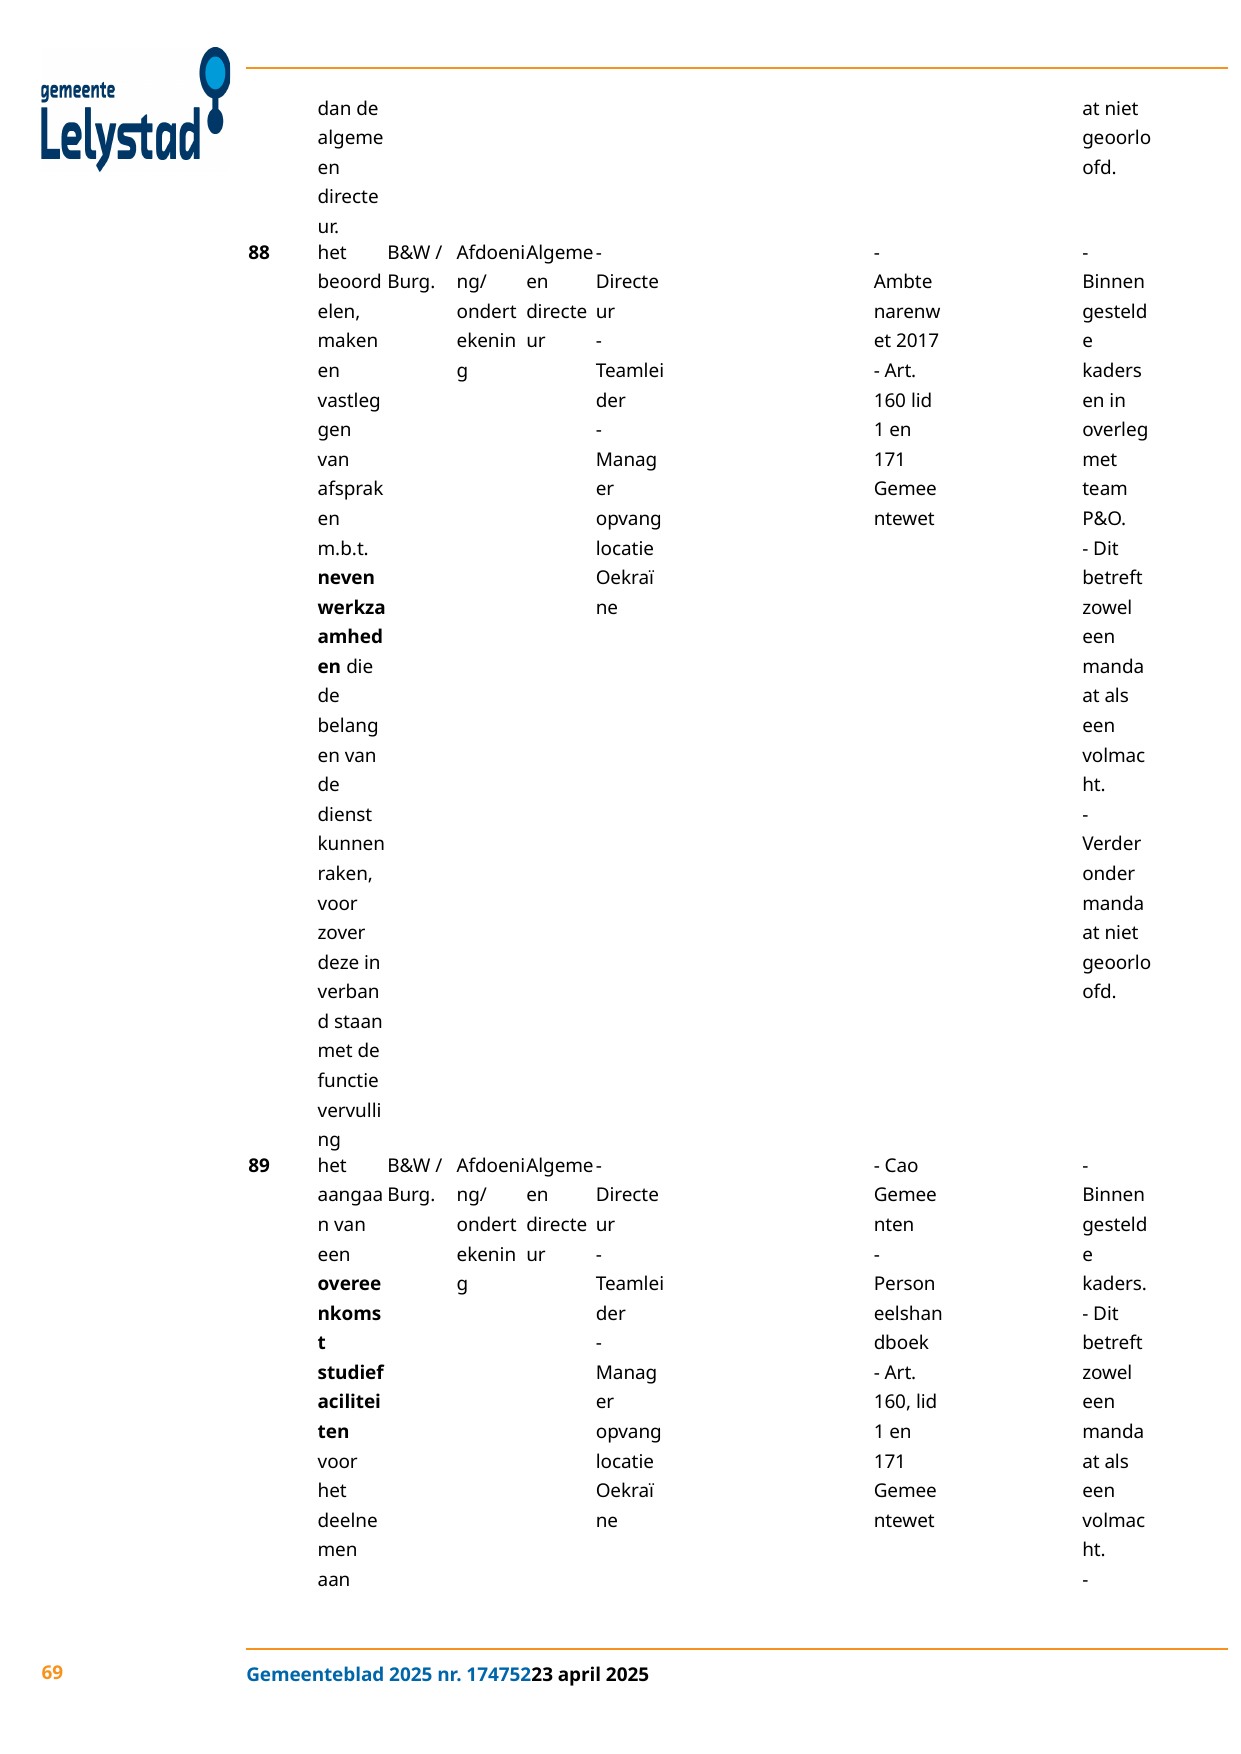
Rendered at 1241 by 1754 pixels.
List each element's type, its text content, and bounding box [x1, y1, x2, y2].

table_cell het beoordelen, maken en vastleggen van afspraken m.b.t. nevenwerkzaamheden die de belangen van de dienst kunnen raken, voor zover deze in verband staan met de functievervulling [318, 239, 387, 1152]
table_cell 89 [248, 1152, 317, 1592]
table_cell - Cao Gemeenten - Personeelshandboek - Art. 160, lid 1 en 171 Gemeentewet [874, 1152, 943, 1592]
table_cell - Directeur - Teamleider - Manager opvanglocatie Oekraïne [596, 239, 665, 1152]
table_cell [248, 95, 317, 239]
table_cell [1013, 1152, 1082, 1592]
table_cell [456, 95, 526, 239]
table_cell [665, 95, 734, 239]
table_cell [1013, 239, 1082, 1152]
table_cell - Directeur - Teamleider - Manager opvanglocatie Oekraïne [596, 1152, 665, 1592]
table_cell Algemeen directeur [526, 239, 596, 1152]
table_cell [596, 95, 665, 239]
table_cell B&W / Burg. [387, 1152, 456, 1592]
table_cell [735, 1152, 804, 1592]
table_cell 88 [248, 239, 317, 1152]
table_cell [526, 95, 596, 239]
table_cell Afdoening/ondertekening [456, 1152, 526, 1592]
picture [41, 47, 231, 172]
table_cell [943, 239, 1013, 1152]
table_cell [804, 239, 873, 1152]
table_cell Afdoening/ondertekening [456, 239, 526, 1152]
table_cell [874, 95, 943, 239]
table_cell - Ambtenarenwet 2017 - Art. 160 lid 1 en 171 Gemeentewet [874, 239, 943, 1152]
table_cell [387, 95, 456, 239]
table_cell B&W / Burg. [387, 239, 456, 1152]
table_cell [665, 239, 734, 1152]
table_cell [804, 1152, 873, 1592]
table_cell Algemeen directeur [526, 1152, 596, 1592]
table_cell - Binnen gestelde kaders. - Dit betreft zowel een mandaat als een volmacht. [1082, 1152, 1152, 1592]
table_cell [735, 239, 804, 1152]
table_cell [665, 1152, 734, 1592]
table_cell [943, 1152, 1013, 1592]
table_cell [1013, 95, 1082, 239]
table_cell [735, 95, 804, 239]
table_cell [943, 95, 1013, 239]
table_cell dan de algemeen directeur. [318, 95, 387, 239]
table_cell at niet geoorloofd. [1082, 95, 1152, 239]
table_cell - Binnen gestelde kaders en in overleg met team P&O. - Dit betreft zowel een mandaat als een volmacht. - Verder ondermandaat niet geoorloofd. [1082, 239, 1152, 1152]
table_cell het aangaan van een overeenkomst studiefaciliteiten voor het deelnemen aan [318, 1152, 387, 1592]
table_cell [804, 95, 873, 239]
